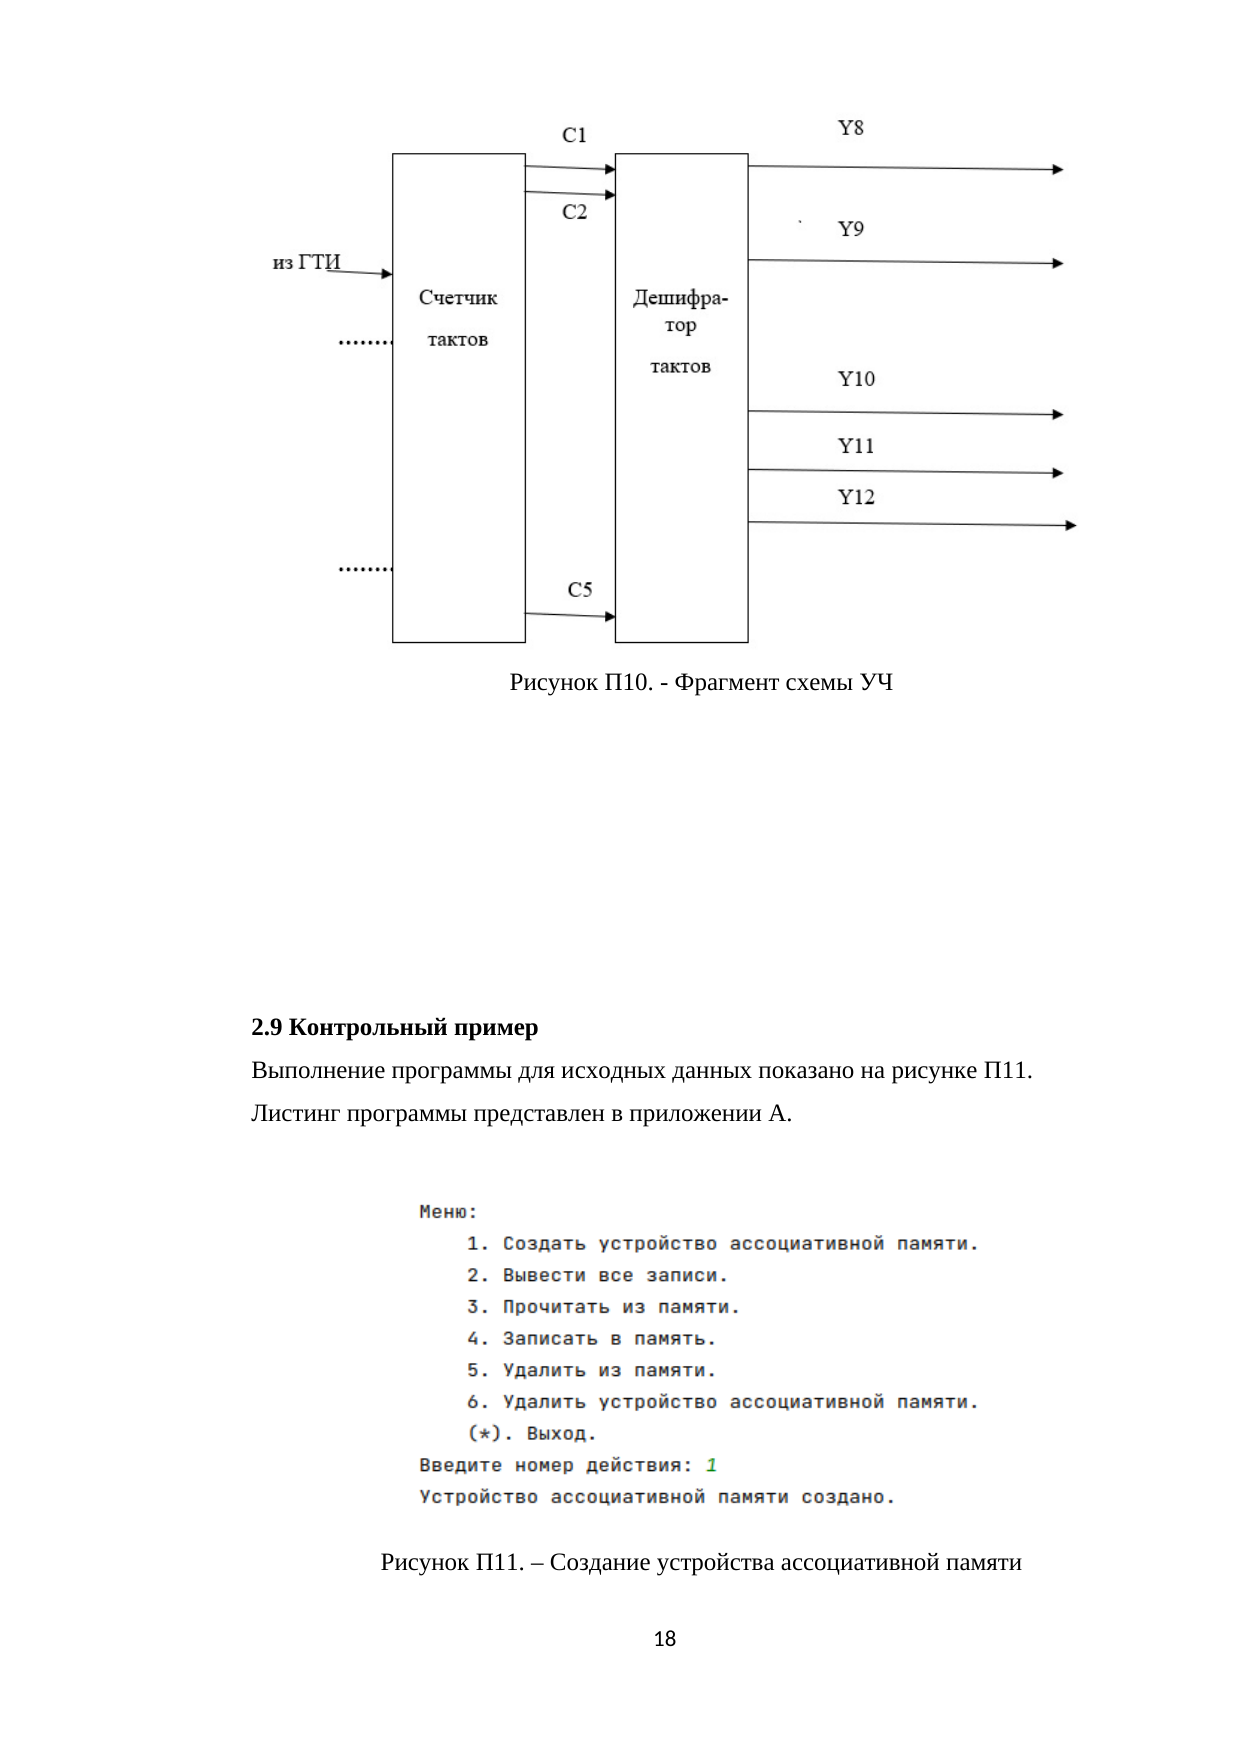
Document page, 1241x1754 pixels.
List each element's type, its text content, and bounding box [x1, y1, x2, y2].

text Рисунок П11. – Создание устройства ассоциативной памяти [177, 1547, 1152, 1576]
text Выполнение программы для исходных данных показано на рисунке П11. [177, 1055, 1152, 1084]
text 2.9 Контрольный пример [177, 1012, 1152, 1041]
text Листинг программы представлен в приложении А. [177, 1098, 1152, 1127]
text Рисунок П10. - Фрагмент схемы УЧ [177, 667, 1152, 696]
